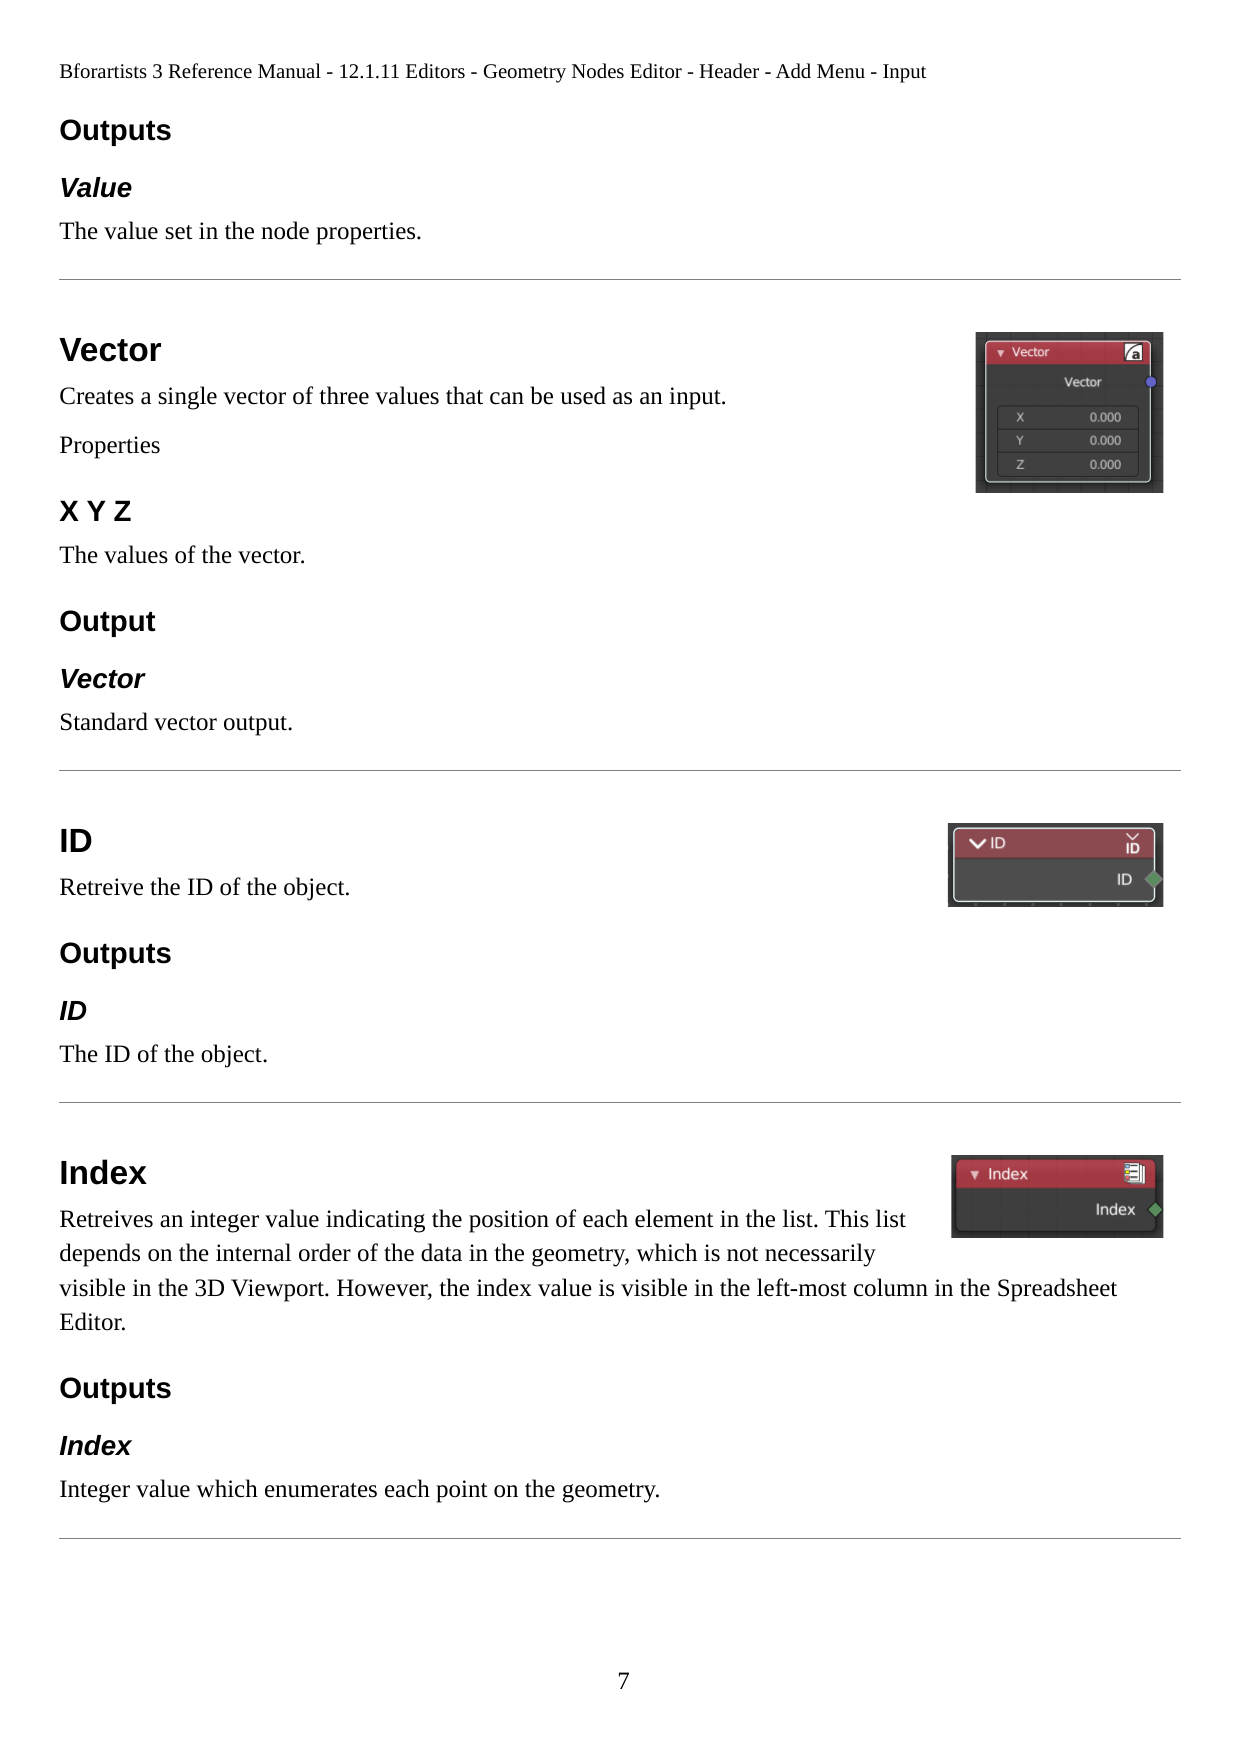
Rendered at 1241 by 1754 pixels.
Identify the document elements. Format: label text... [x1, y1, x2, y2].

text Retreives an integer value indicating the position of each element in the list. This list depends on the internal order of the data in the geometry, which is not necessarily visible in the 3D Viewport. However, the index value is visible in the left-most column in the Spreadsheet Editor. [59, 1204, 1181, 1336]
subtitle Outputs [59, 936, 1181, 969]
text Integer value which enumerates each point on the geometry. [59, 1474, 1181, 1503]
subtitle X Y Z [59, 494, 1181, 527]
subtitle ID [59, 821, 1181, 859]
subtitle Vector [59, 330, 1181, 368]
subtitle Output [59, 603, 1181, 637]
text The value set in the node properties. [59, 216, 1181, 244]
subtitle Vector [59, 662, 1181, 694]
subtitle ID [59, 994, 1181, 1026]
text The values of the vector. [59, 540, 1181, 569]
picture [951, 1155, 1164, 1238]
subtitle Outputs [59, 113, 1181, 146]
text Retreive the ID of the object. [59, 872, 947, 901]
text The ID of the object. [59, 1039, 1181, 1067]
picture [975, 332, 1164, 493]
subtitle Index [59, 1430, 1181, 1462]
text Standard vector output. [59, 707, 1181, 735]
subtitle Outputs [59, 1371, 1181, 1405]
text Creates a single vector of three values that can be used as an input. [59, 381, 975, 410]
picture [947, 823, 1164, 907]
subtitle Value [59, 171, 1181, 203]
text [1164, 430, 1181, 459]
text Properties [59, 430, 975, 459]
subtitle Index [59, 1153, 1181, 1191]
